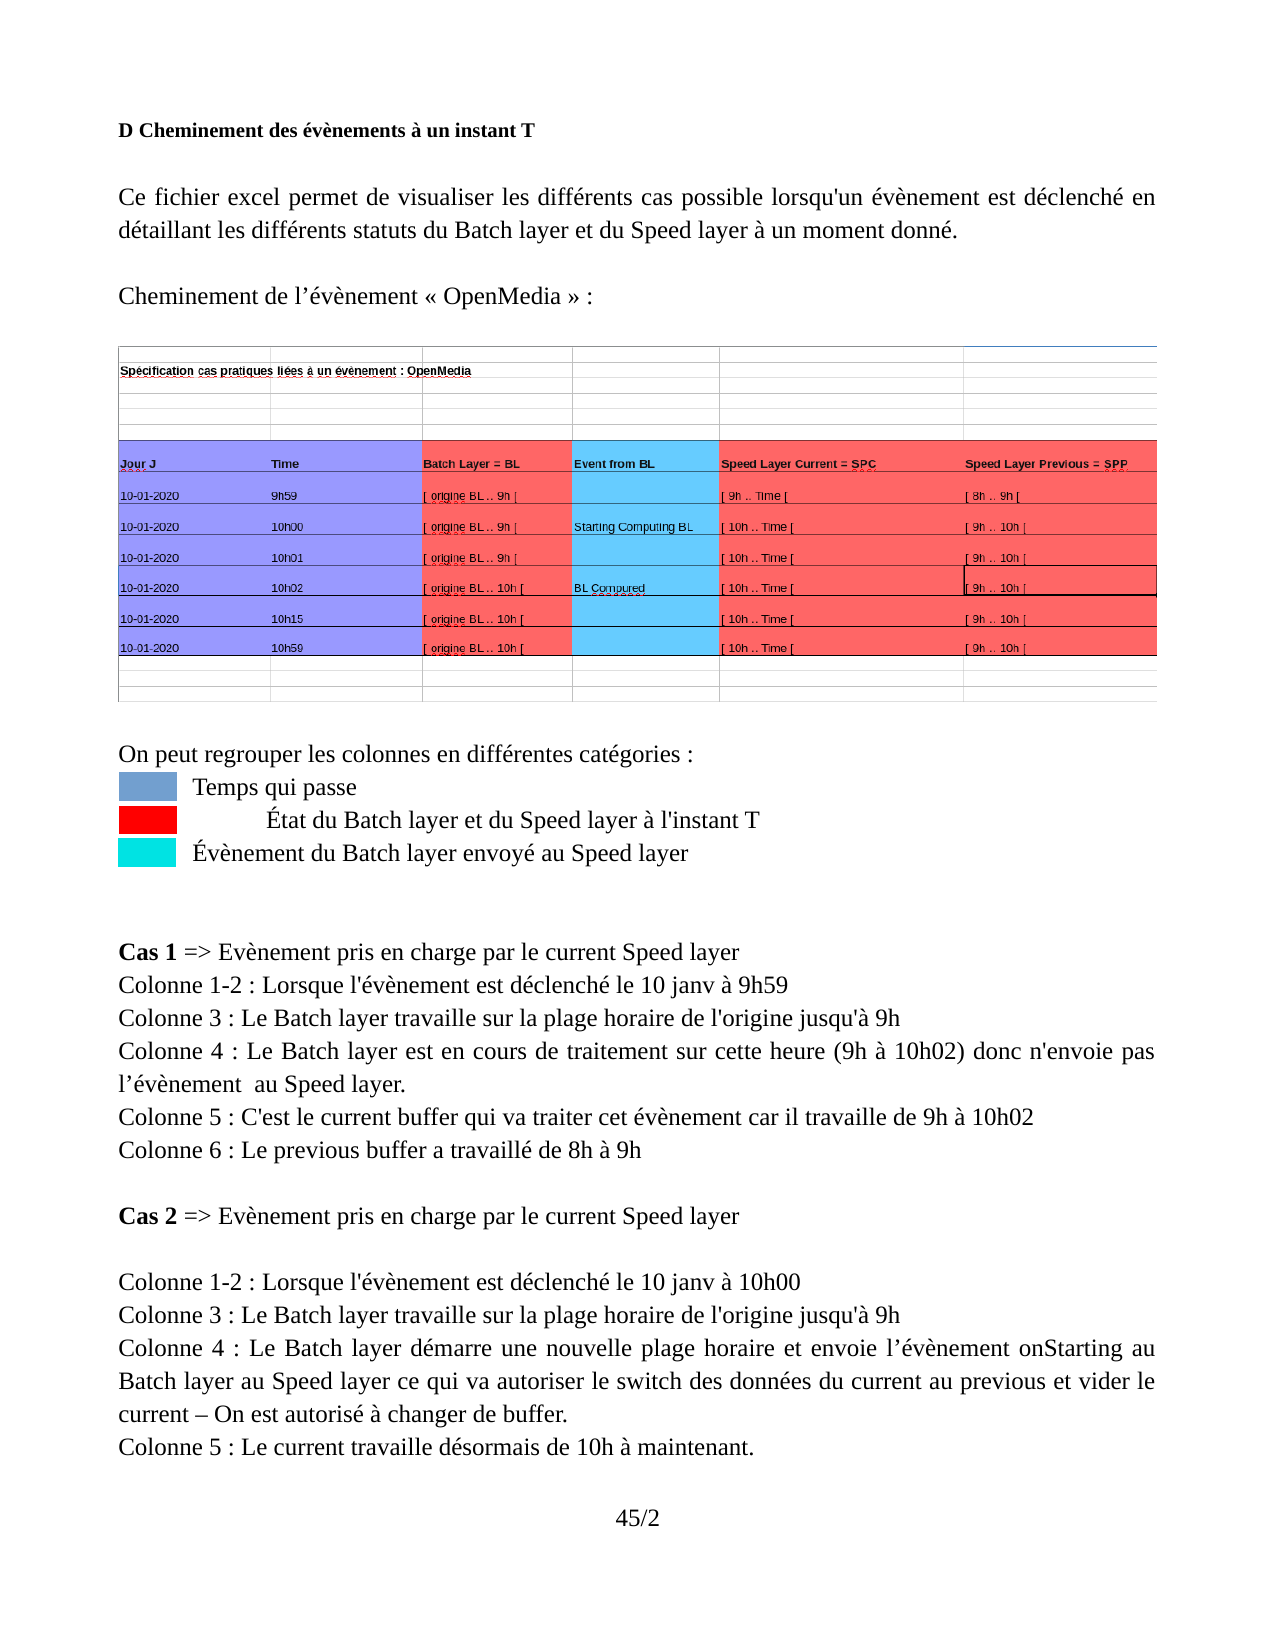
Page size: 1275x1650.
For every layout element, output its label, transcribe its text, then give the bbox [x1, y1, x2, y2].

text Ce fichier excel permet de visualiser les différents cas possible lorsqu'un évènement est déclenché en détaillant les différents statuts du Batch layer et du Speed layer à un moment donné. [118, 182, 1157, 243]
text Colonne 4 : Le Batch layer est en cours de traitement sur cette heure (9h à 10h02) donc n'envoie pas l’évènement au Speed layer. [118, 1036, 1157, 1098]
text Cheminement de l’évènement « OpenMedia » : [118, 281, 1157, 309]
picture [118, 346, 1157, 702]
text Cas 1 => Evènement pris en charge par le current Speed layer [118, 937, 1157, 966]
text Colonne 3 : Le Batch layer travaille sur la plage horaire de l'origine jusqu'à 9h [118, 1300, 1157, 1329]
text Cas 2 => Evènement pris en charge par le current Speed layer [118, 1201, 1157, 1230]
text Colonne 6 : Le previous buffer a travaillé de 8h à 9h [118, 1135, 1157, 1164]
text Évènement du Batch layer envoyé au Speed layer [177, 838, 1157, 867]
text On peut regrouper les colonnes en différentes catégories : [118, 739, 1157, 768]
text Colonne 1-2 : Lorsque l'évènement est déclenché le 10 janv à 9h59 [118, 970, 1157, 999]
text Colonne 4 : Le Batch layer démarre une nouvelle plage horaire et envoie l’évènement onStarting au Batch layer au Speed layer ce qui va autoriser le switch des données du current au previous et vider le current – On est autorisé à changer de buffer. [118, 1333, 1157, 1428]
text Colonne 3 : Le Batch layer travaille sur la plage horaire de l'origine jusqu'à 9h [118, 1003, 1157, 1032]
text État du Batch layer et du Speed layer à l'instant T [178, 805, 1157, 834]
text Temps qui passe [178, 772, 1157, 801]
text Colonne 5 : C'est le current buffer qui va traiter cet évènement car il travaille de 9h à 10h02 [118, 1102, 1157, 1131]
subtitle D Cheminement des évènements à un instant T [118, 118, 1157, 142]
text Colonne 5 : Le current travaille désormais de 10h à maintenant. [118, 1432, 1157, 1461]
text Colonne 1-2 : Lorsque l'évènement est déclenché le 10 janv à 10h00 [118, 1267, 1157, 1296]
